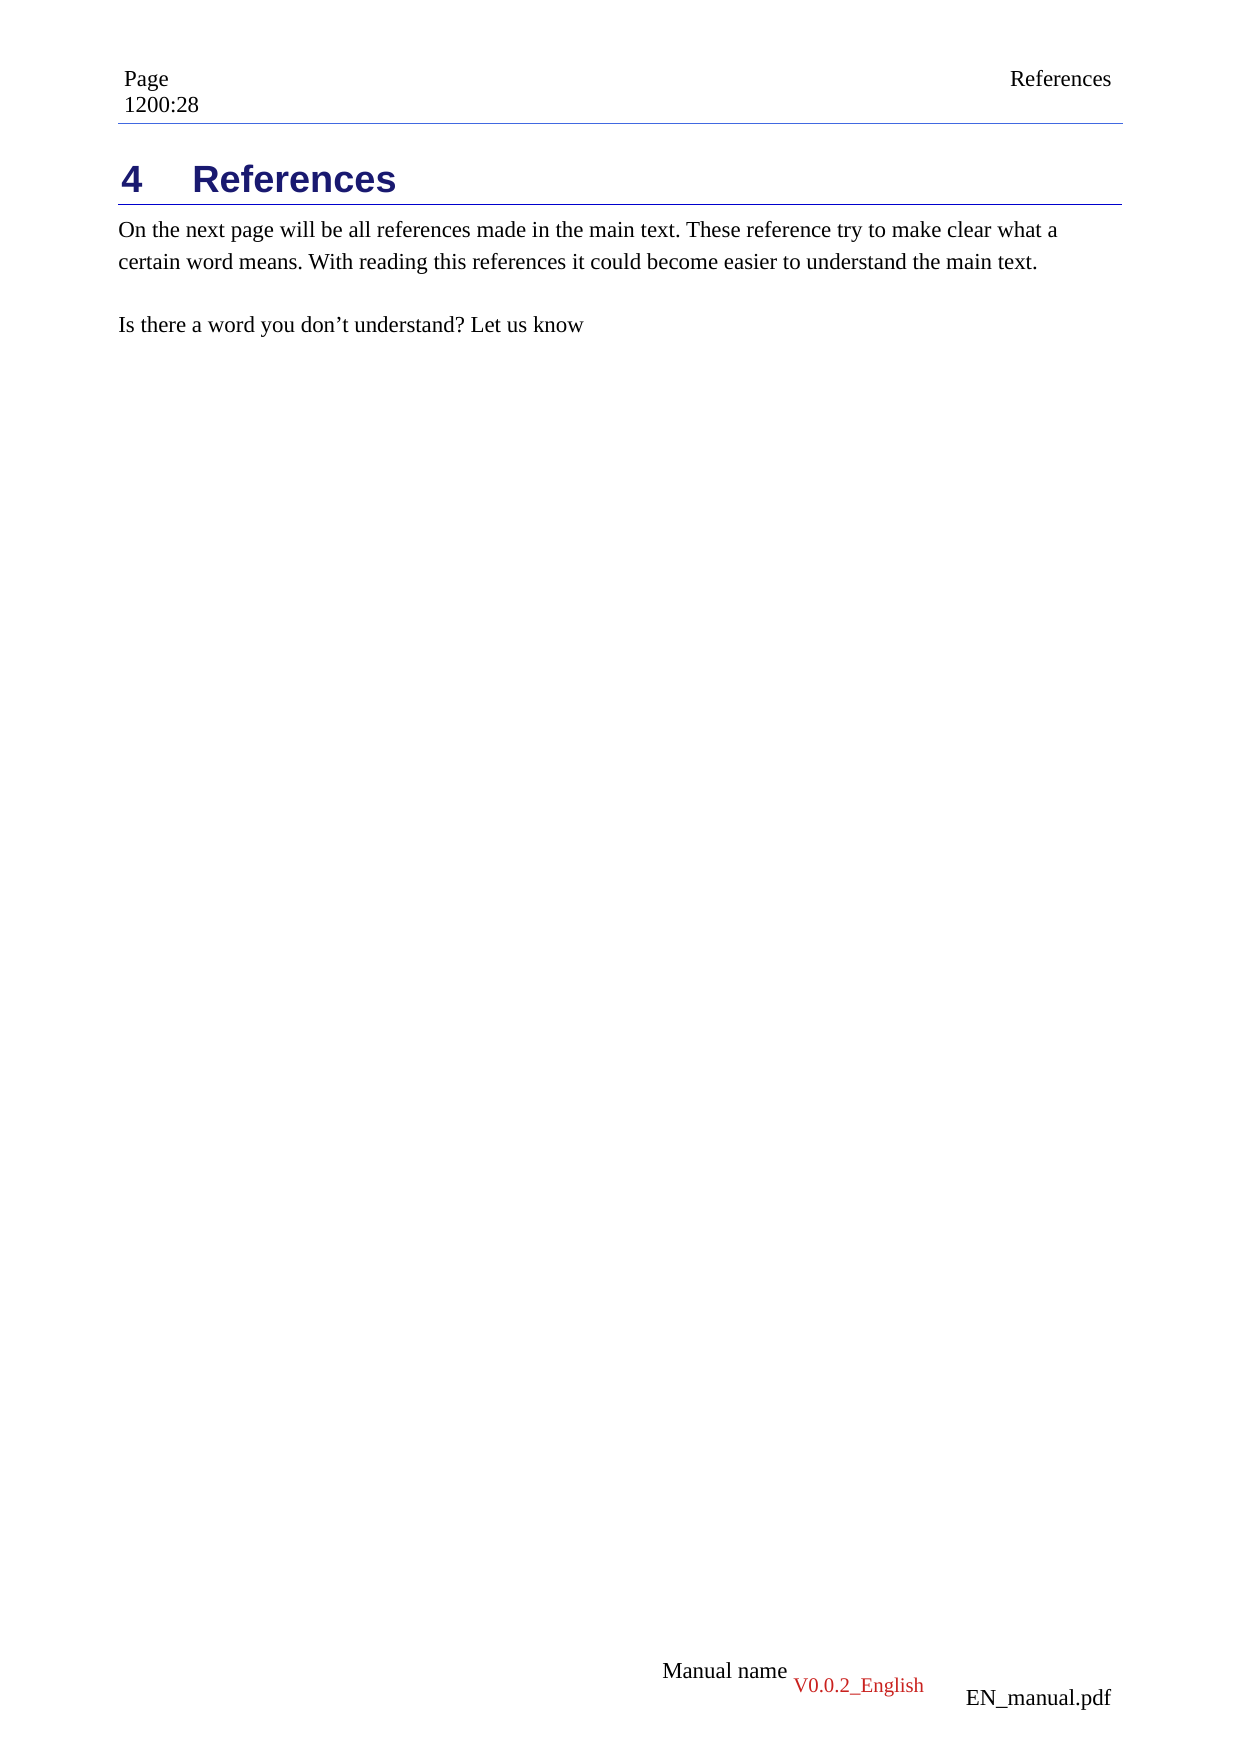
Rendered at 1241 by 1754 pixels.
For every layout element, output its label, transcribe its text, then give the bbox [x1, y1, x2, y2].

text On the next page will be all references made in the main text. These reference try to make clear what a certain word means. With reading this references it could become easier to understand the main text. Is there a word you don’t understand? Let us know [118, 216, 1122, 337]
subtitle References [118, 154, 1122, 204]
